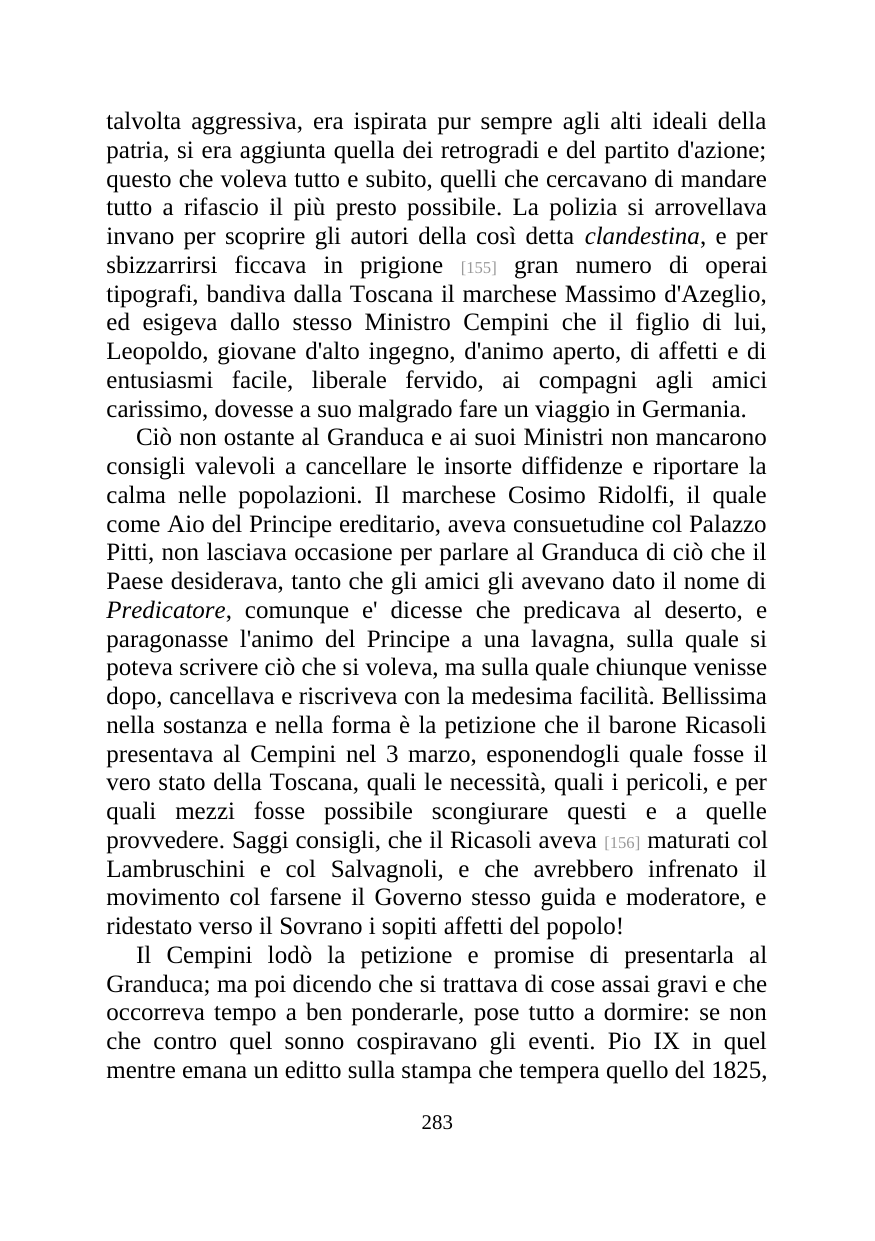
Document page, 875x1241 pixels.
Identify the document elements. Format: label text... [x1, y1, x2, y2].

text Il Cempini lodò la petizione e promise di presentarla al Granduca; ma poi dicendo che si trattava di cose assai gravi e che occorreva tempo a ben ponderarle, pose tutto a dormire: se non che contro quel sonno cospiravano gli eventi. Pio IX in quel mentre emana un editto sulla stampa che tempera quello del 1825, [106, 940, 768, 1084]
text talvolta aggressiva, era ispirata pur sempre agli alti ideali della patria, si era aggiunta quella dei retrogradi e del partito d'azione; questo che voleva tutto e subito, quelli che cercavano di mandare tutto a rifascio il più presto possibile. La polizia si arrovellava invano per scoprire gli autori della così detta clandestina, e per sbizzarrirsi ficcava in prigione [155] gran numero di operai tipografi, bandiva dalla Toscana il marchese Massimo d'Azeglio, ed esigeva dallo stesso Ministro Cempini che il figlio di lui, Leopoldo, giovane d'alto ingegno, d'animo aperto, di affetti e di entusiasmi facile, liberale fervido, ai compagni agli amici carissimo, dovesse a suo malgrado fare un viaggio in Germania. [106, 106, 768, 422]
text Ciò non ostante al Granduca e ai suoi Ministri non mancarono consigli valevoli a cancellare le insorte diffidenze e riportare la calma nelle popolazioni. Il marchese Cosimo Ridolfi, il quale come Aio del Principe ereditario, aveva consuetudine col Palazzo Pitti, non lasciava occasione per parlare al Granduca di ciò che il Paese desiderava, tanto che gli amici gli avevano dato il nome di Predicatore, comunque e' dicesse che predicava al deserto, e paragonasse l'animo del Principe a una lavagna, sulla quale si poteva scrivere ciò che si voleva, ma sulla quale chiunque venisse dopo, cancellava e riscriveva con la medesima facilità. Bellissima nella sostanza e nella forma è la petizione che il barone Ricasoli presentava al Cempini nel 3 marzo, esponendogli quale fosse il vero stato della Toscana, quali le necessità, quali i pericoli, e per quali mezzi fosse possibile scongiurare questi e a quelle provvedere. Saggi consigli, che il Ricasoli aveva [156] maturati col Lambruschini e col Salvagnoli, e che avrebbero infrenato il movimento col farsene il Governo stesso guida e moderatore, e ridestato verso il Sovrano i sopiti affetti del popolo! [106, 422, 768, 940]
